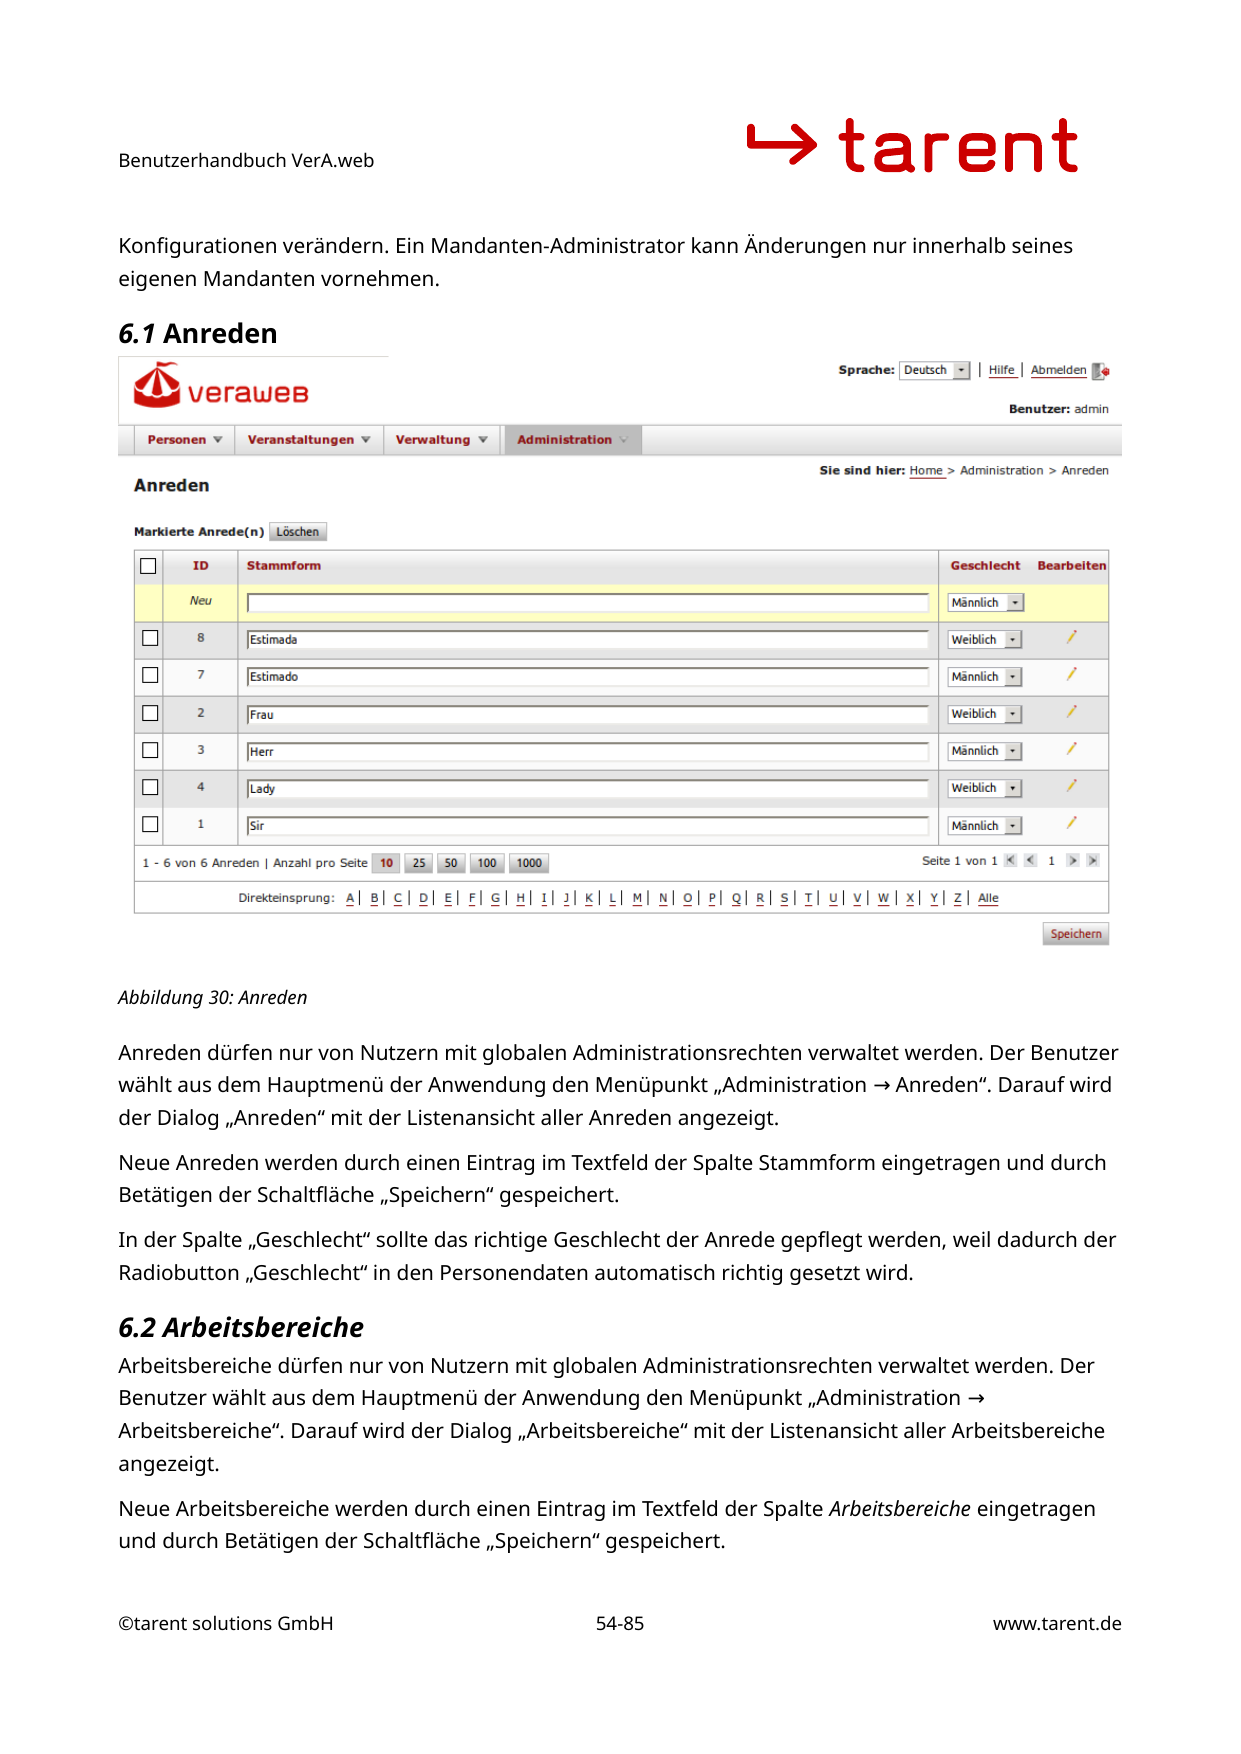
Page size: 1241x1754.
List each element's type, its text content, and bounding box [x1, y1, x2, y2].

text Arbeitsbereiche dürfen nur von Nutzern mit globalen Administrationsrechten verwaltet werden. Der Benutzer wählt aus dem Hauptmenü der Anwendung den Menüpunkt „Administration → Arbeitsbereiche“. Darauf wird der Dialog „Arbeitsbereiche“ mit der Listenansicht aller Arbeitsbereiche angezeigt. [118, 1351, 1122, 1477]
subtitle Anreden [118, 314, 1122, 351]
text Abbildung 30: Anreden [118, 957, 1122, 1010]
text Konfigurationen verändern. Ein Mandanten-Administrator kann Änderungen nur innerhalb seines eigenen Mandanten vornehmen. [118, 232, 1122, 293]
text Neue Arbeitsbereiche werden durch einen Eintrag im Textfeld der Spalte Arbeitsbereiche eingetragen und durch Betätigen der Schaltfläche „Speichern“ gespeichert. [118, 1494, 1122, 1555]
text In der Spalte „Geschlecht“ sollte das richtige Geschlecht der Anrede gepflegt werden, weil dadurch der Radiobutton „Geschlecht“ in den Personendaten automatisch richtig gesetzt wird. [118, 1226, 1122, 1287]
subtitle Arbeitsbereiche [118, 1308, 1122, 1345]
text Neue Anreden werden durch einen Eintrag im Textfeld der Spalte Stammform eingetragen und durch Betätigen der Schaltfläche „Speichern“ gespeichert. [118, 1148, 1122, 1209]
picture [118, 356, 1122, 957]
text Anreden dürfen nur von Nutzern mit globalen Administrationsrechten verwaltet werden. Der Benutzer wählt aus dem Hauptmenü der Anwendung den Menüpunkt „Administration → Anreden“. Darauf wird der Dialog „Anreden“ mit der Listenansicht aller Anreden angezeigt. [118, 1010, 1122, 1131]
